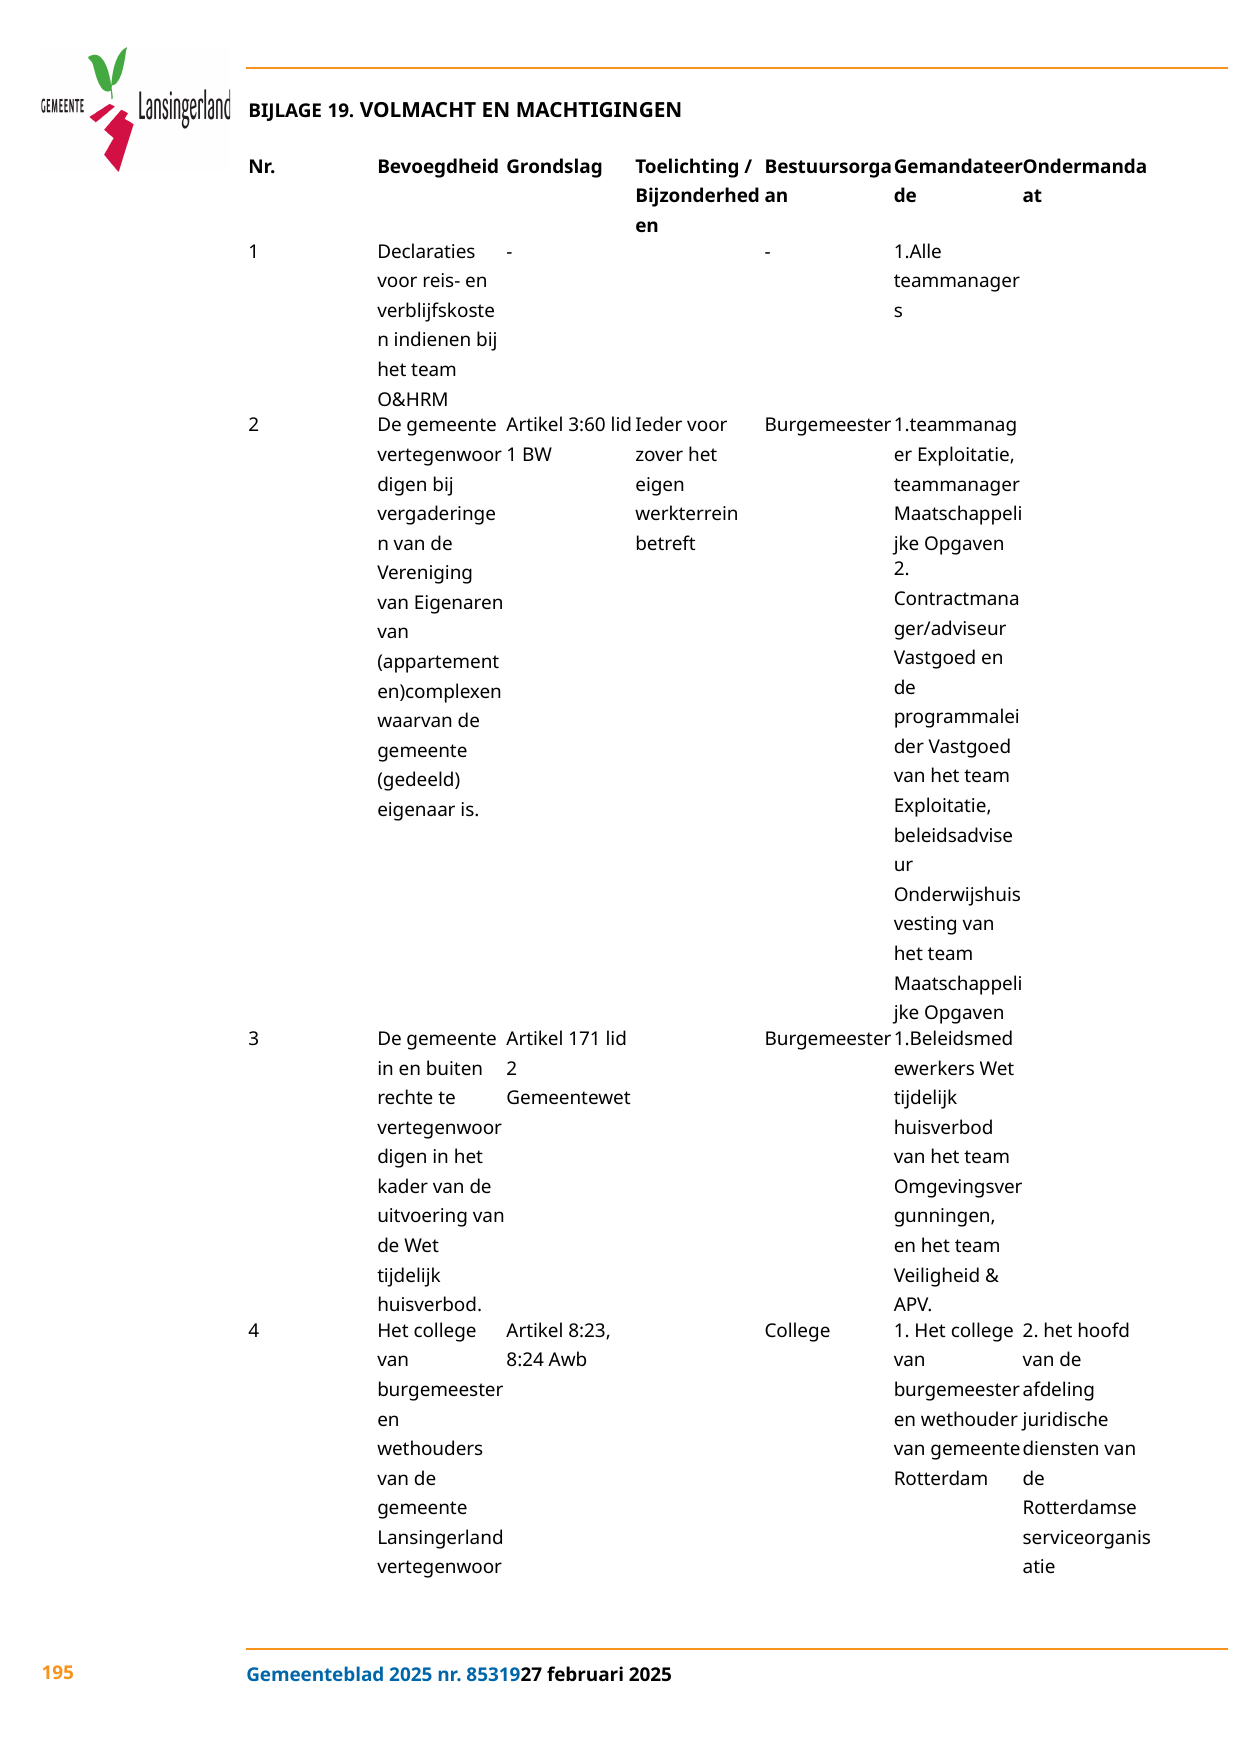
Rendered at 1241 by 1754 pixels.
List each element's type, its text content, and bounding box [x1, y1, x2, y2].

table_cell Ieder voor zover het eigen werkterrein betreft [635, 412, 764, 1025]
table_cell De gemeente in en buiten rechte te vertegenwoordigen in het kader van de uitvoering van de Wet tijdelijk huisverbod. [377, 1025, 506, 1317]
table_cell Burgemeester [764, 1025, 893, 1317]
table_cell 4 [248, 1317, 377, 1579]
table_cell Artikel 171 lid 2 Gemeentewet [506, 1025, 635, 1317]
table_cell Artikel 3:60 lid 1 BW [506, 412, 635, 1025]
table_cell 1. Het college van burgemeester en wethouder van gemeente Rotterdam [894, 1317, 1022, 1579]
table_cell [635, 1025, 764, 1317]
table_header Grondslag [506, 153, 635, 238]
table_cell Declaraties voor reis- en verblijfskosten indienen bij het team O&HRM [377, 238, 506, 412]
table_cell De gemeente vertegenwoordigen bij vergaderingen van de Vereniging van Eigenaren van (appartementen)complexen waarvan de gemeente (gedeeld) eigenaar is. [377, 412, 506, 1025]
table_cell - [506, 238, 635, 412]
table_cell [1023, 238, 1152, 412]
table_cell Artikel 8:23, 8:24 Awb [506, 1317, 635, 1579]
table_cell 2. het hoofd van de afdeling juridische diensten van de Rotterdamse serviceorganisatie [1023, 1317, 1152, 1579]
table_cell 1 [248, 238, 377, 412]
table_cell 2 [248, 412, 377, 1025]
table_cell Burgemeester [764, 412, 893, 1025]
table_cell College [764, 1317, 893, 1579]
table_cell 3 [248, 1025, 377, 1317]
table_cell - [764, 238, 893, 412]
table_cell 1.Beleidsmedewerkers Wet tijdelijk huisverbod van het team Omgevingsvergunningen, en het team Veiligheid & APV. [894, 1025, 1022, 1317]
picture [41, 47, 231, 172]
table_cell [635, 1317, 764, 1579]
table_cell 1.teammanager Exploitatie, teammanager Maatschappelijke Opgaven [894, 412, 1022, 556]
table_cell 1.Alle teammanagers [894, 238, 1022, 412]
table_cell [1023, 412, 1152, 1025]
text BIJLAGE 19. VOLMACHT EN MACHTIGINGEN [248, 95, 1152, 123]
table_header Gemandateerde [894, 153, 1022, 238]
table_header Nr. [248, 153, 377, 238]
table_cell [1023, 1025, 1152, 1317]
table_cell [635, 238, 764, 412]
table_header Ondermandaat [1023, 153, 1152, 238]
table_header Bestuursorgaan [764, 153, 893, 238]
table_cell Het college van burgemeester en wethouders van de gemeente Lansingerland vertegenwoor [377, 1317, 506, 1579]
table_header Bevoegdheid [377, 153, 506, 238]
table_cell 2. Contractmanager/adviseur Vastgoed en de programmaleider Vastgoed van het team Exploitatie, beleidsadviseur Onderwijshuisvesting van het team Maatschappelijke Opgaven [894, 556, 1022, 1025]
table_header Toelichting / Bijzonderheden [635, 153, 764, 238]
